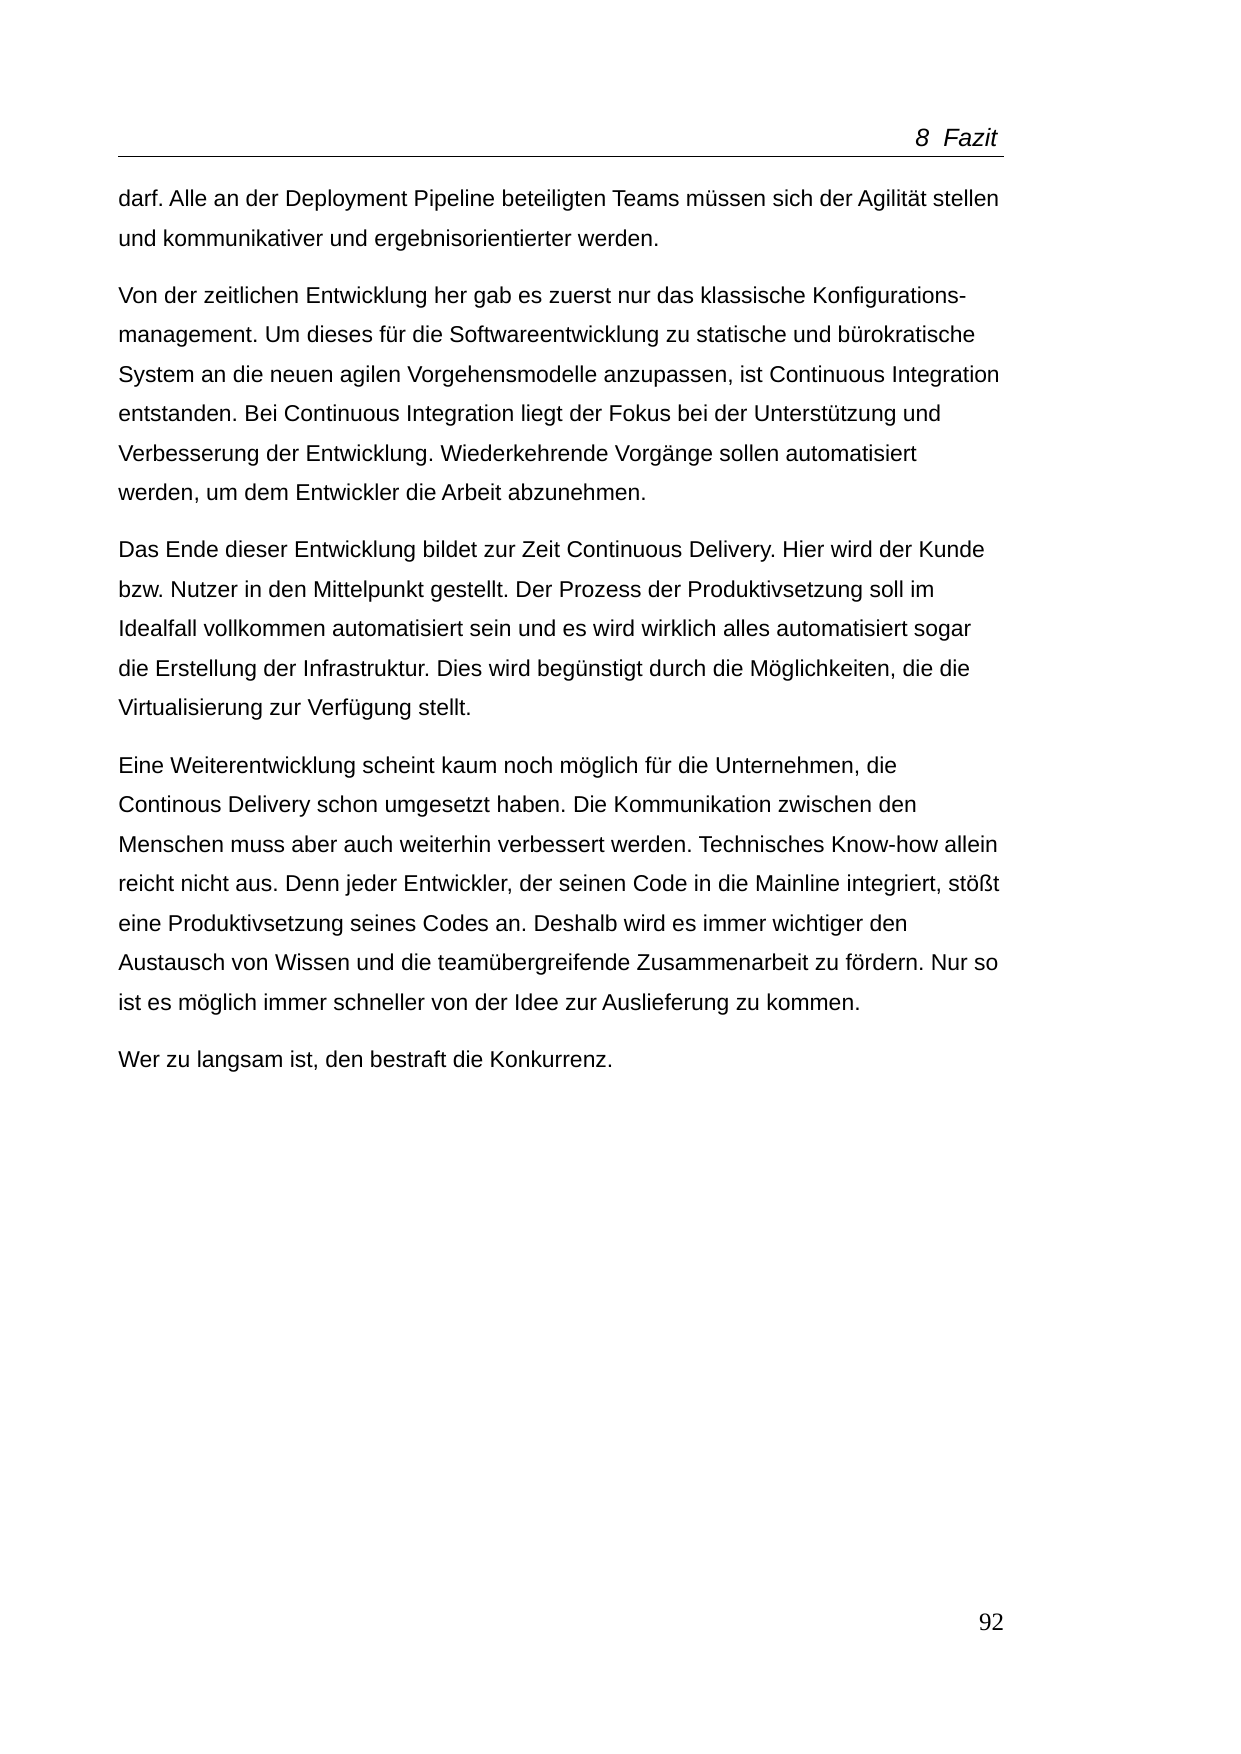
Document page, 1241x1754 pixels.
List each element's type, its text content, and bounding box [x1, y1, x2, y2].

text Das Ende dieser Entwicklung bildet zur Zeit Continuous Delivery. Hier wird der Kunde bzw. Nutzer in den Mittelpunkt gestellt. Der Prozess der Produktivsetzung soll im Idealfall vollkommen automatisiert sein und es wird wirklich alles automatisiert sogar die Erstellung der Infrastruktur. Dies wird begünstigt durch die Möglichkeiten, die die Virtualisierung zur Verfügung stellt. [118, 536, 1004, 721]
text Eine Weiterentwicklung scheint kaum noch möglich für die Unternehmen, die Continous Delivery schon umgesetzt haben. Die Kommunikation zwischen den Menschen muss aber auch weiterhin verbessert werden. Technisches Know-how allein reicht nicht aus. Denn jeder Entwickler, der seinen Code in die Mainline integriert, stößt eine Produktivsetzung seines Codes an. Deshalb wird es immer wichtiger den Austausch von Wissen und die teamübergreifende Zusammenarbeit zu fördern. Nur so ist es möglich immer schneller von der Idee zur Auslieferung zu kommen. [118, 752, 1004, 1015]
text darf. Alle an der Deployment Pipeline beteiligten Teams müssen sich der Agilität stellen und kommunikativer und ergebnisorientierter werden. [118, 185, 1004, 251]
text Wer zu langsam ist, den bestraft die Konkurrenz. [118, 1046, 1004, 1072]
text Von der zeitlichen Entwicklung her gab es zuerst nur das klassische Konfigurations-management. Um dieses für die Softwareentwicklung zu statische und bürokratische System an die neuen agilen Vorgehensmodelle anzupassen, ist Continuous Integration entstanden. Bei Continuous Integration liegt der Fokus bei der Unterstützung und Verbesserung der Entwicklung. Wiederkehrende Vorgänge sollen automatisiert werden, um dem Entwickler die Arbeit abzunehmen. [118, 282, 1004, 506]
